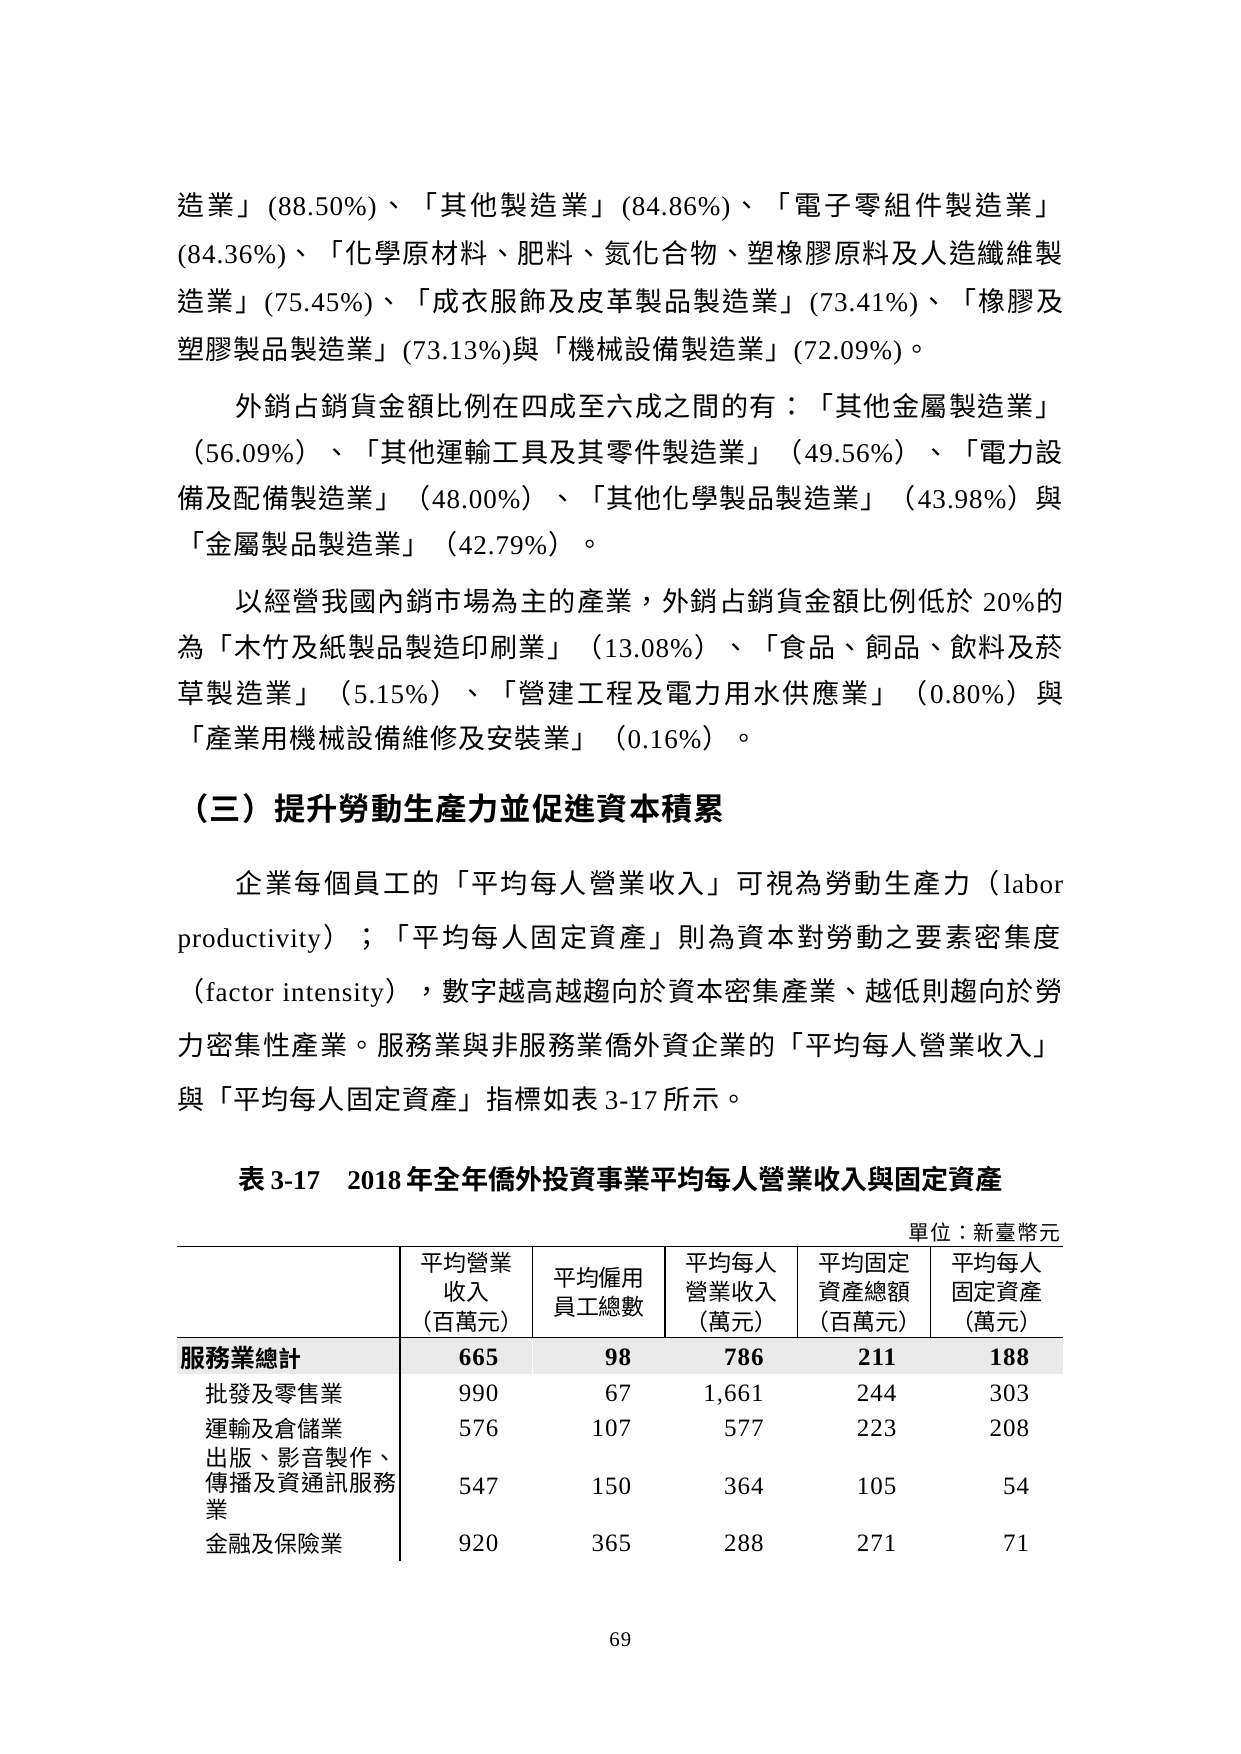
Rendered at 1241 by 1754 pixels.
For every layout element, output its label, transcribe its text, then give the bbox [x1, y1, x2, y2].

table_header 單位：新臺幣元 [177, 1216, 1063, 1246]
table_cell 208 [930, 1410, 1063, 1445]
table_cell 211 [798, 1338, 930, 1374]
table_cell 平均僱用 員工總數 [533, 1247, 664, 1337]
table_cell 1,661 [665, 1375, 798, 1410]
table_cell 547 [401, 1445, 532, 1525]
table_cell 303 [930, 1375, 1063, 1410]
table_cell [177, 1247, 399, 1337]
table_cell 990 [401, 1375, 532, 1410]
table_cell 金融及保險業 [177, 1525, 399, 1561]
table_cell 平均固定 資產總額 （百萬元） [798, 1247, 930, 1337]
text 企業每個員工的「平均每人營業收入」可視為勞動生產力（labor productivity）；「平均每人固定資產」則為資本對勞動之要素密集度（factor intensity），數字越高越趨向於資本密集產業、越低則趨向於勞力密集性產業。服務業與非服務業僑外資企業的「平均每人營業收入」與「平均每人固定資產」指標如表3-17所示。 [177, 850, 1063, 1121]
table_cell 運輸及倉儲業 [177, 1410, 399, 1445]
text 以經營我國內銷市場為主的產業，外銷占銷貨金額比例低於20%的為「木竹及紙製品製造印刷業」（13.08%）、「食品、飼品、飲料及菸草製造業」（5.15%）、「營建工程及電力用水供應業」（0.80%）與「產業用機械設備維修及安裝業」（0.16%）。 [177, 575, 1063, 758]
table_cell 365 [533, 1525, 665, 1561]
table_cell 786 [665, 1338, 798, 1374]
table_cell 288 [665, 1525, 798, 1561]
table_cell 服務業總計 [177, 1338, 399, 1374]
table_cell 54 [930, 1445, 1063, 1525]
table_cell 577 [665, 1410, 798, 1445]
table_cell 576 [401, 1410, 532, 1445]
table_cell 920 [401, 1525, 532, 1561]
text 表3-17 2018年全年僑外投資事業平均每人營業收入與固定資產 [177, 1158, 1063, 1197]
table_cell 67 [533, 1375, 665, 1410]
table_cell 平均營業 收入 （百萬元） [401, 1247, 532, 1337]
table_cell 出版、影音製作、傳播及資通訊服務業 [177, 1445, 399, 1525]
table_cell 271 [798, 1525, 930, 1561]
table_cell 批發及零售業 [177, 1375, 399, 1410]
table_cell 665 [401, 1338, 532, 1374]
table_cell 364 [665, 1445, 798, 1525]
table_cell 98 [533, 1338, 665, 1374]
table_cell 平均每人 營業收入 （萬元） [666, 1247, 797, 1337]
table_cell 223 [798, 1410, 930, 1445]
table_cell 188 [930, 1338, 1063, 1374]
table_cell 105 [798, 1445, 930, 1525]
table_cell 107 [533, 1410, 665, 1445]
text 造業」(88.50%)、「其他製造業」(84.86%)、「電子零組件製造業」(84.36%)、「化學原材料、肥料、氮化合物、塑橡膠原料及人造纖維製造業」(75.45%)、「成衣服飾及皮革製品製造業」(73.41%)、「橡膠及塑膠製品製造業」(73.13%)與「機械設備製造業」(72.09%)。 [177, 177, 1063, 369]
text 外銷占銷貨金額比例在四成至六成之間的有：「其他金屬製造業」（56.09%）、「其他運輸工具及其零件製造業」（49.56%）、「電力設備及配備製造業」（48.00%）、「其他化學製品製造業」（43.98%）與「金屬製品製造業」（42.79%）。 [177, 380, 1063, 563]
table_cell 71 [930, 1525, 1063, 1561]
subtitle （三）提升勞動生產力並促進資本積累 [177, 777, 1063, 831]
table_cell 244 [798, 1375, 930, 1410]
table_cell 平均每人 固定資產 （萬元） [931, 1247, 1063, 1337]
table_cell 150 [533, 1445, 665, 1525]
